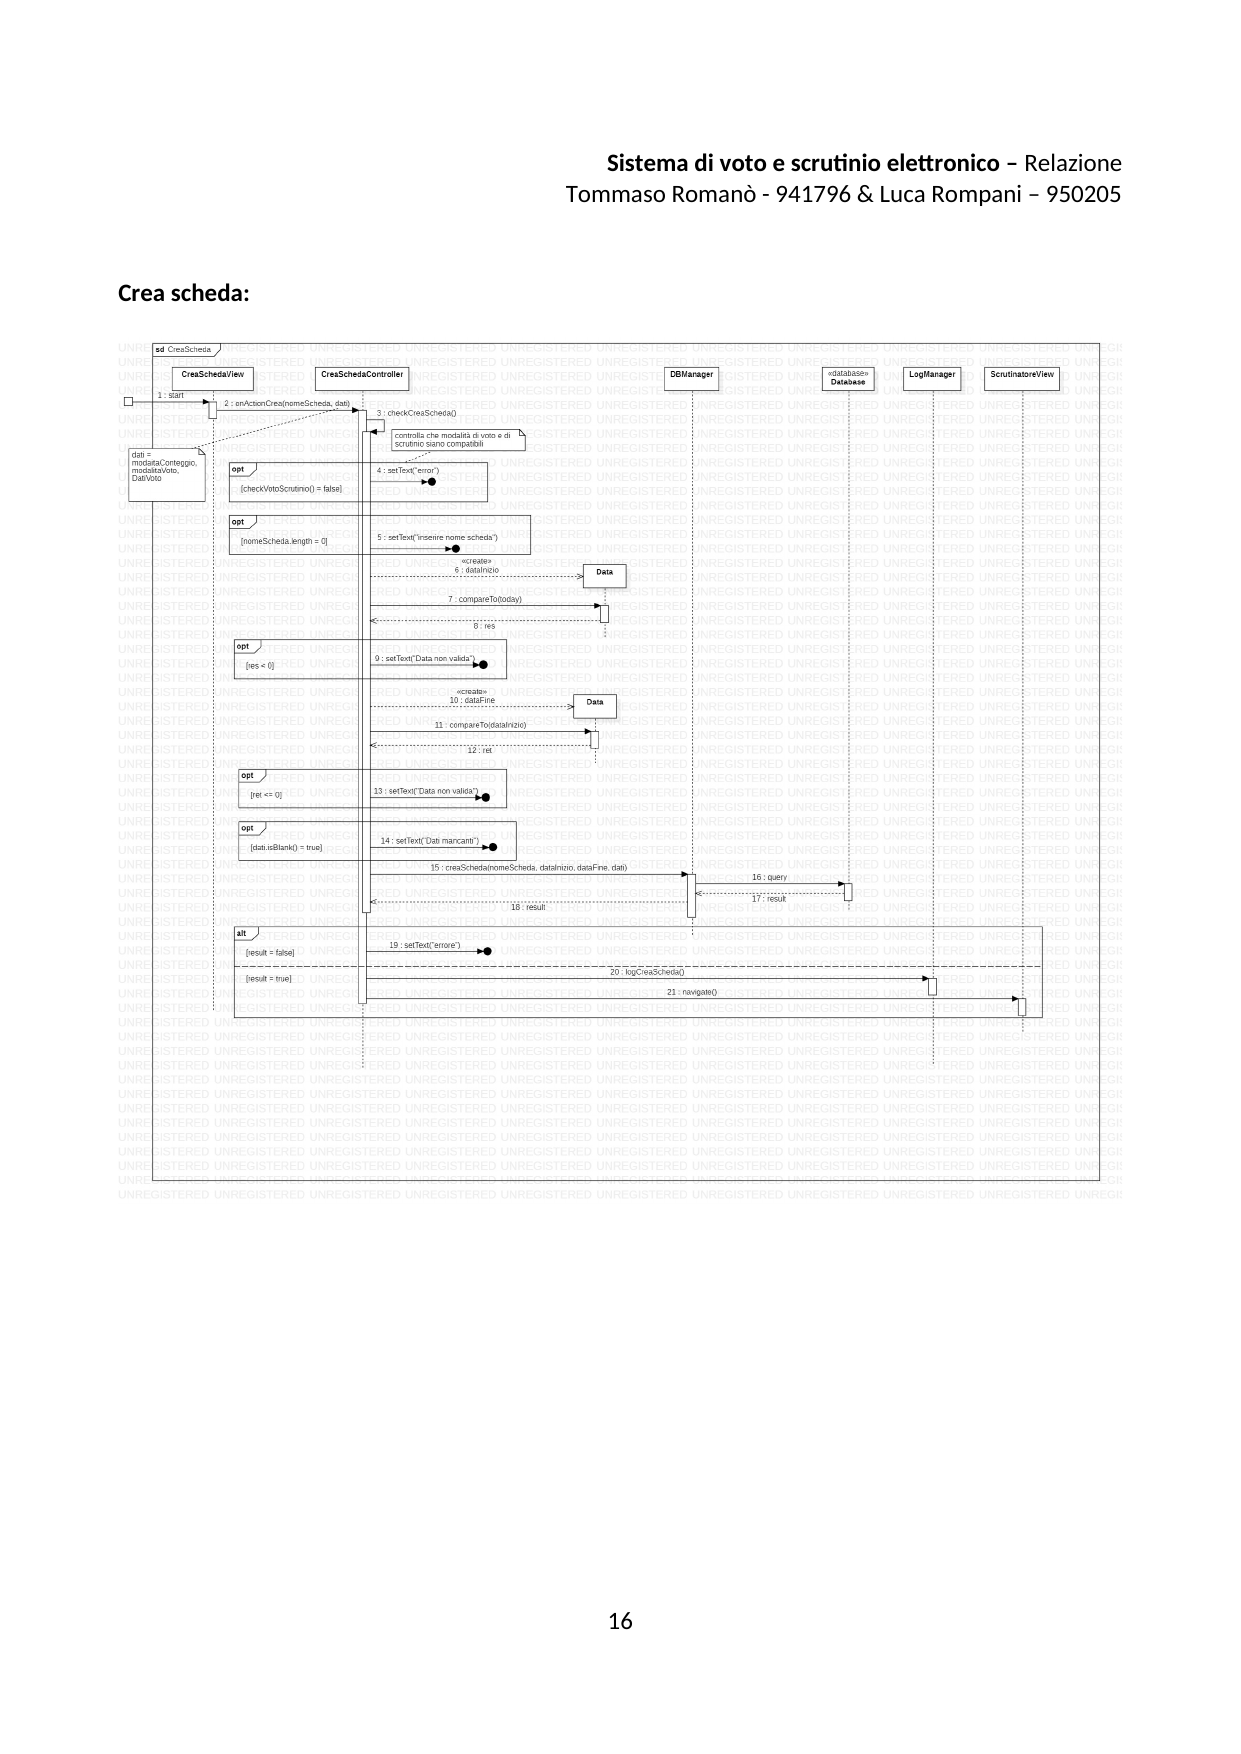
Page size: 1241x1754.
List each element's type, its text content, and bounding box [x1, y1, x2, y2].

text Crea scheda: [118, 277, 1122, 307]
picture [118, 337, 1123, 1204]
